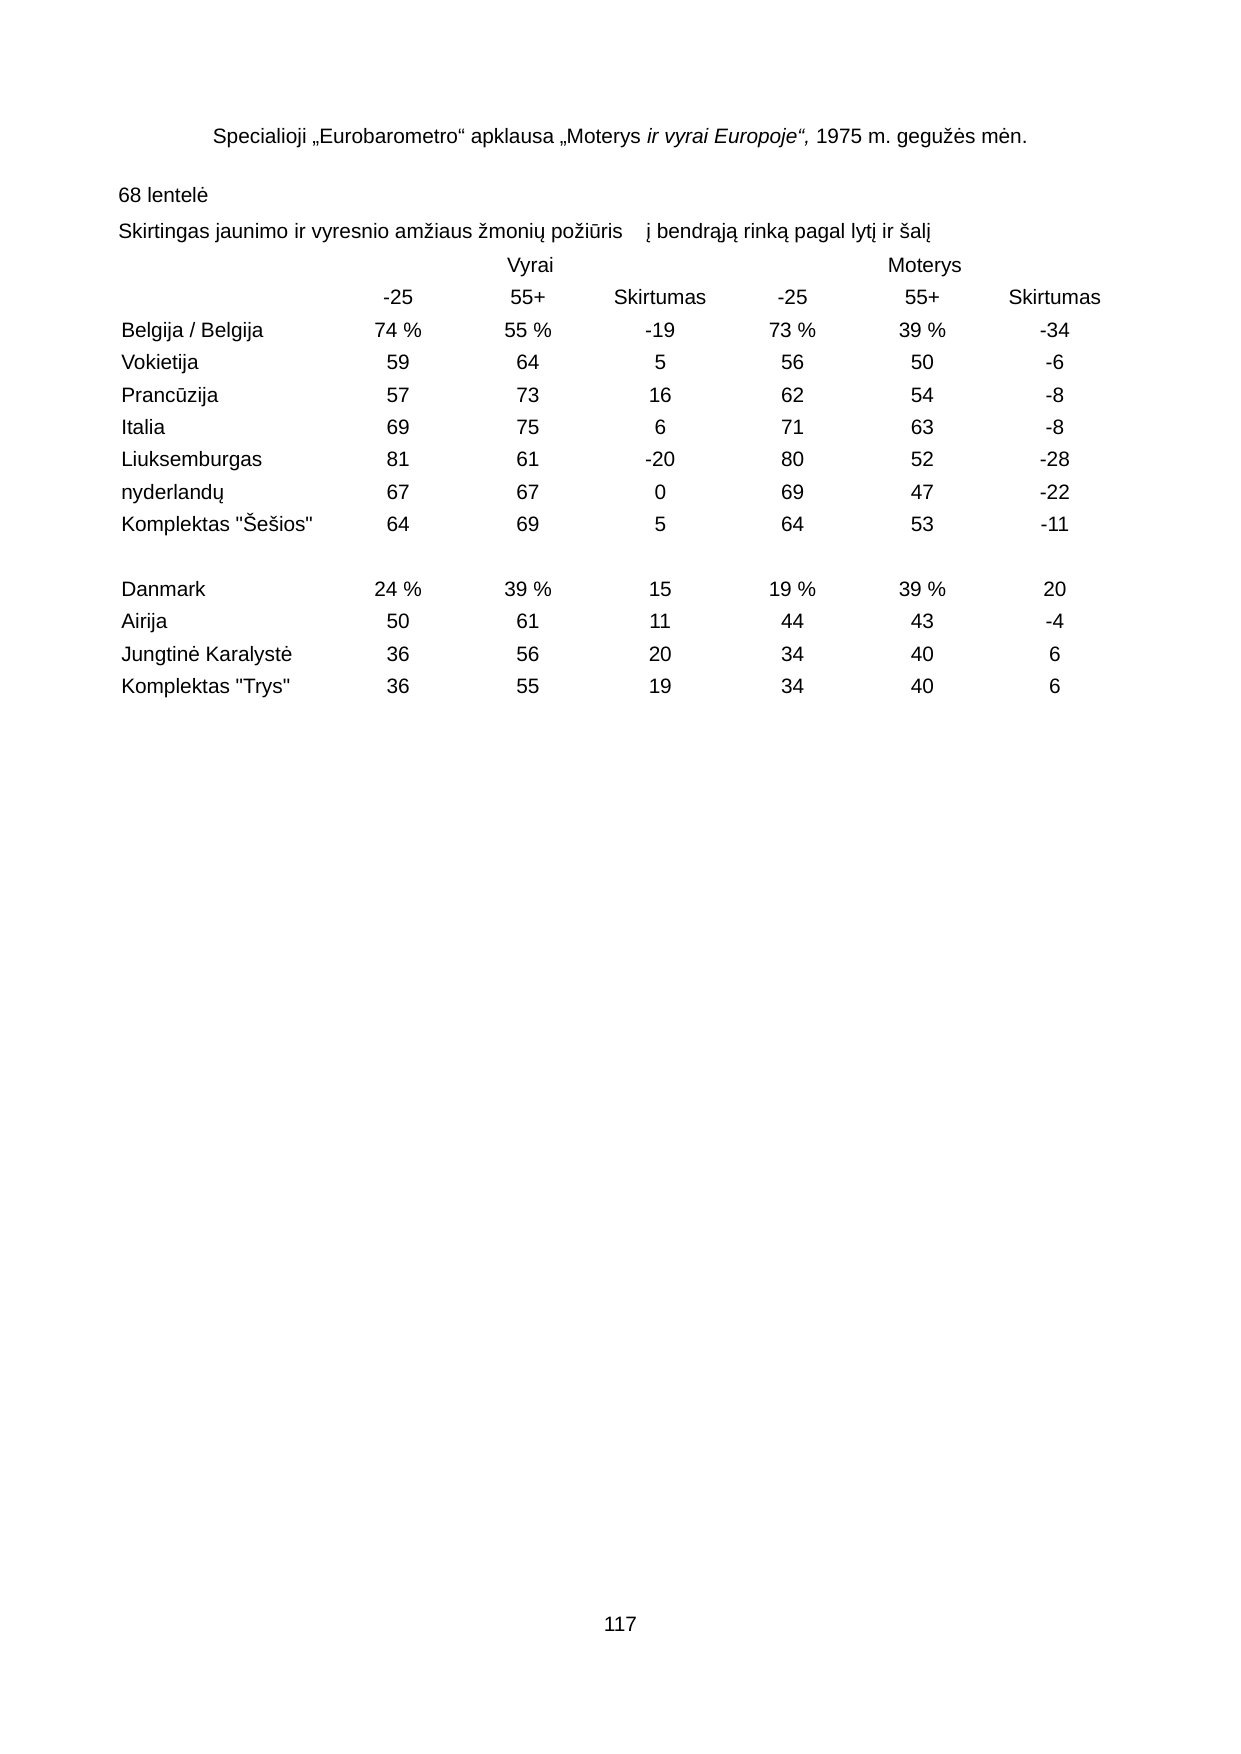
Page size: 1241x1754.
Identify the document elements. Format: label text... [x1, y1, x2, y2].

table_cell -8 [987, 378, 1122, 411]
table_cell 50 [857, 346, 987, 378]
table_cell 61 [463, 605, 593, 637]
table_cell 56 [727, 346, 857, 378]
table_cell 36 [333, 670, 463, 702]
table_cell [593, 540, 727, 573]
table_cell 50 [333, 605, 463, 637]
table_cell 55+ [857, 281, 987, 313]
table_cell [118, 281, 333, 313]
table_cell [857, 540, 987, 573]
table_cell 55+ [463, 281, 593, 313]
text 68 lentelė [118, 183, 1122, 207]
table_cell 75 [463, 411, 593, 443]
table_cell -8 [987, 411, 1122, 443]
table_cell 6 [593, 411, 727, 443]
table_cell Vokietija [118, 346, 333, 378]
table_cell -34 [987, 314, 1122, 346]
table_cell Belgija / Belgija [118, 314, 333, 346]
table_cell 64 [727, 508, 857, 540]
table_cell -20 [593, 443, 727, 475]
table_cell 5 [593, 508, 727, 540]
table_cell -25 [333, 281, 463, 313]
table_cell 43 [857, 605, 987, 637]
table_cell Skirtumas [593, 281, 727, 313]
table_cell nyderlandų [118, 475, 333, 508]
table_header [118, 249, 333, 281]
table_cell 19 % [727, 573, 857, 605]
table_cell 34 [727, 670, 857, 702]
table_cell 36 [333, 638, 463, 670]
table_cell 34 [727, 638, 857, 670]
table_cell [987, 540, 1122, 573]
table_cell 16 [593, 378, 727, 411]
table_cell Airija [118, 605, 333, 637]
table_cell 81 [333, 443, 463, 475]
table_cell 19 [593, 670, 727, 702]
table_cell 69 [333, 411, 463, 443]
table_cell 47 [857, 475, 987, 508]
table_cell 39 % [463, 573, 593, 605]
text Skirtingas jaunimo ir vyresnio amžiaus žmonių požiūris į bendrąją rinką pagal lytį ir šalį [118, 219, 1122, 243]
table_cell 67 [333, 475, 463, 508]
table_cell 69 [463, 508, 593, 540]
table_cell 24 % [333, 573, 463, 605]
table_cell Prancūzija [118, 378, 333, 411]
table_cell 40 [857, 638, 987, 670]
table_cell 0 [593, 475, 727, 508]
table_cell [463, 540, 593, 573]
table_cell [727, 540, 857, 573]
table_cell 6 [987, 638, 1122, 670]
table_cell Italia [118, 411, 333, 443]
table_cell Liuksemburgas [118, 443, 333, 475]
table_cell 63 [857, 411, 987, 443]
table_cell -22 [987, 475, 1122, 508]
table_cell 67 [463, 475, 593, 508]
table_cell -11 [987, 508, 1122, 540]
table_cell 62 [727, 378, 857, 411]
table_cell 56 [463, 638, 593, 670]
table_header Moterys [727, 249, 1122, 281]
table_cell 69 [727, 475, 857, 508]
table_cell 73 [463, 378, 593, 411]
table_cell Komplektas "Šešios" [118, 508, 333, 540]
table_cell -4 [987, 605, 1122, 637]
table_cell 52 [857, 443, 987, 475]
table_cell -25 [727, 281, 857, 313]
table_cell 5 [593, 346, 727, 378]
table_cell Danmark [118, 573, 333, 605]
table_cell Jungtinė Karalystė [118, 638, 333, 670]
table_cell -19 [593, 314, 727, 346]
table_cell 15 [593, 573, 727, 605]
table_cell 74 % [333, 314, 463, 346]
table_cell 59 [333, 346, 463, 378]
table_cell 39 % [857, 314, 987, 346]
table_cell 71 [727, 411, 857, 443]
table_cell 57 [333, 378, 463, 411]
table_cell 6 [987, 670, 1122, 702]
table_cell -6 [987, 346, 1122, 378]
table_cell 39 % [857, 573, 987, 605]
table_cell 54 [857, 378, 987, 411]
table_cell 53 [857, 508, 987, 540]
table_cell 61 [463, 443, 593, 475]
table_cell Komplektas "Trys" [118, 670, 333, 702]
table_cell Skirtumas [987, 281, 1122, 313]
table_cell 20 [987, 573, 1122, 605]
table_cell 73 % [727, 314, 857, 346]
table_cell -28 [987, 443, 1122, 475]
table_header Vyrai [333, 249, 727, 281]
table_cell 40 [857, 670, 987, 702]
table_cell [333, 540, 463, 573]
table_cell [118, 540, 333, 573]
table_cell 55 % [463, 314, 593, 346]
table_cell 11 [593, 605, 727, 637]
table_cell 64 [463, 346, 593, 378]
table_cell 55 [463, 670, 593, 702]
table_cell 80 [727, 443, 857, 475]
table_cell 44 [727, 605, 857, 637]
table_cell 64 [333, 508, 463, 540]
table_cell 20 [593, 638, 727, 670]
